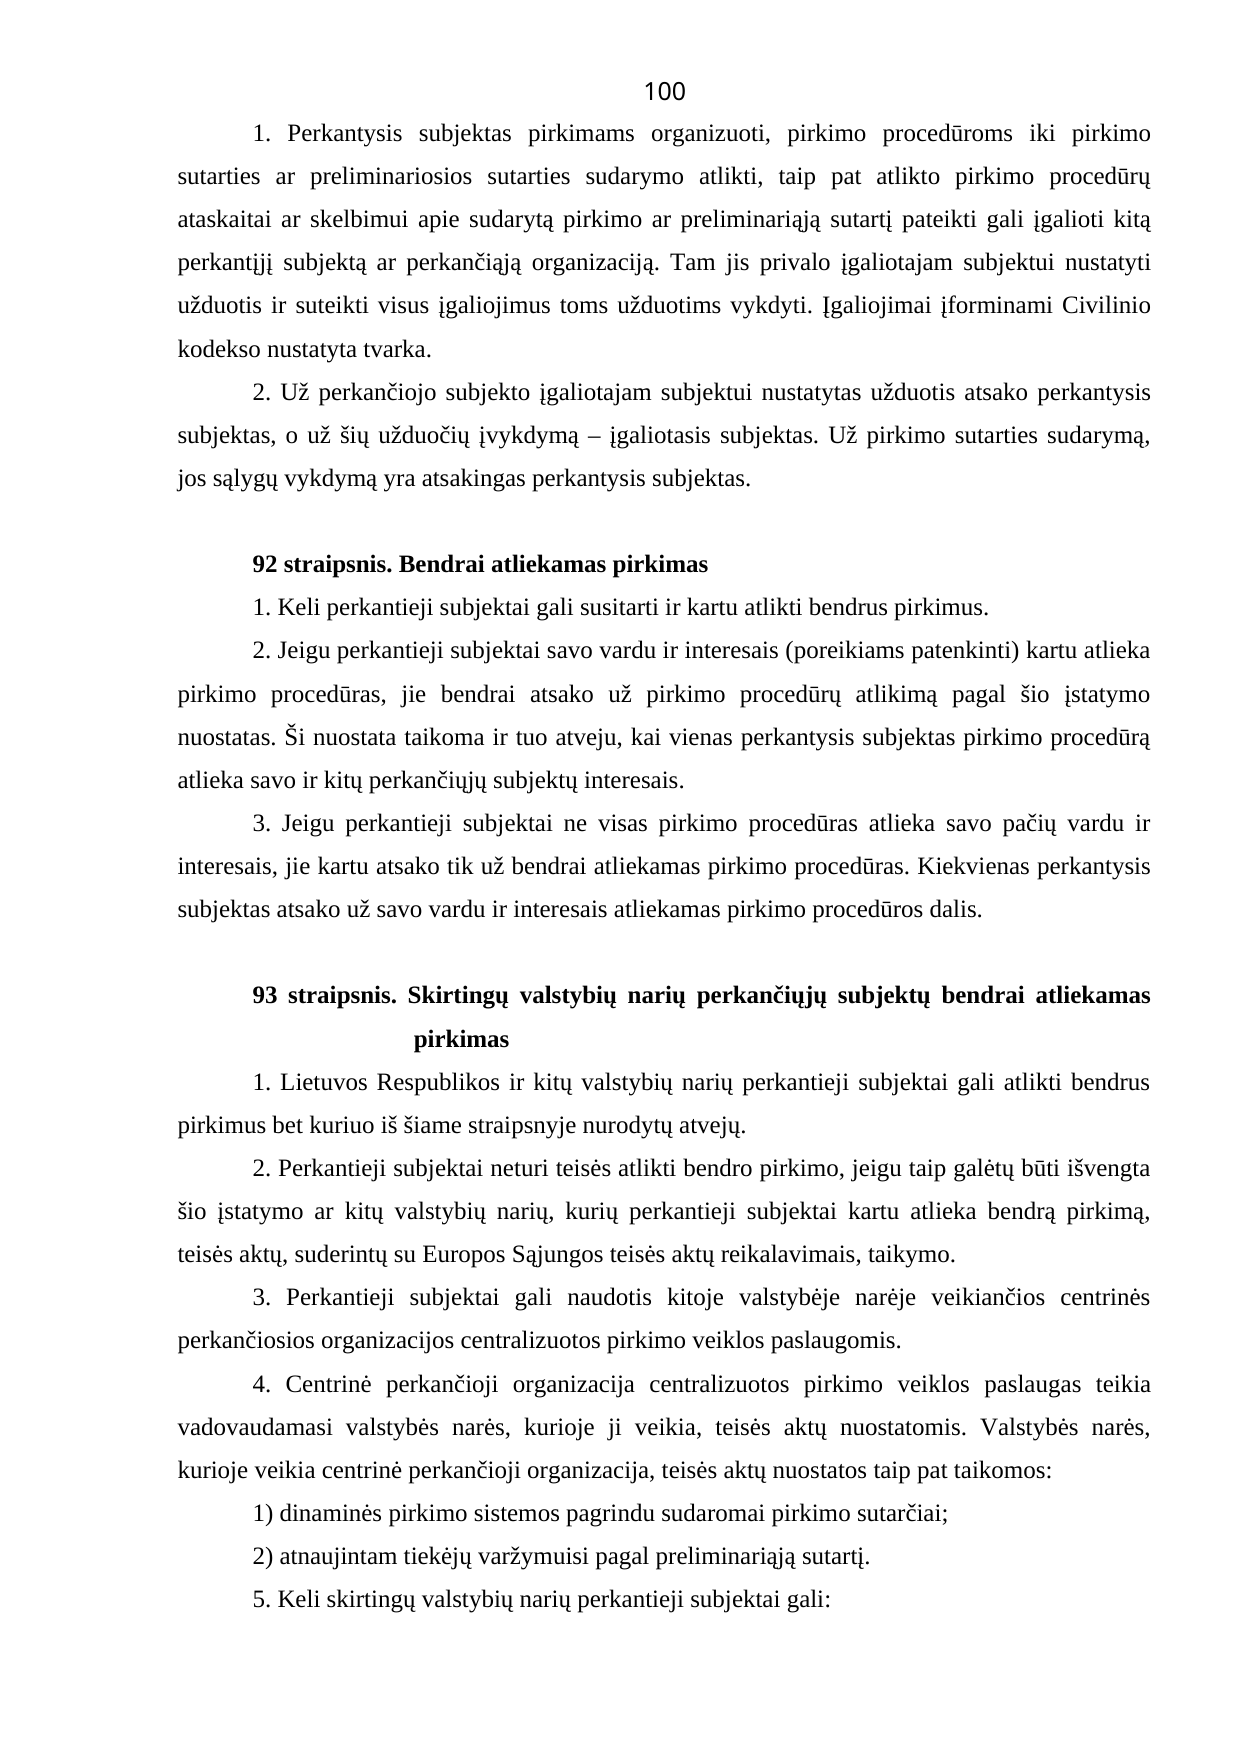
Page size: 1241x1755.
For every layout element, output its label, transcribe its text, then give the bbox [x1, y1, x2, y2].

subtitle 2. Perkantieji subjektai neturi teisės atlikti bendro pirkimo, jeigu taip galėtų būti išvengta šio įstatymo ar kitų valstybių narių, kurių perkantieji subjektai kartu atlieka bendrą pirkimą, teisės aktų, suderintų su Europos Sąjungos teisės aktų reikalavimais, taikymo. [177, 1153, 1152, 1268]
subtitle 2. Jeigu perkantieji subjektai savo vardu ir interesais (poreikiams patenkinti) kartu atlieka pirkimo procedūras, jie bendrai atsako už pirkimo procedūrų atlikimą pagal šio įstatymo nuostatas. Ši nuostata taikoma ir tuo atveju, kai vienas perkantysis subjektas pirkimo procedūrą atlieka savo ir kitų perkančiųjų subjektų interesais. [177, 636, 1152, 794]
text 2. Už perkančiojo subjekto įgaliotajam subjektui nustatytas užduotis atsako perkantysis subjektas, o už šių užduočių įvykdymą – įgaliotasis subjektas. Už pirkimo sutarties sudarymą, jos sąlygų vykdymą yra atsakingas perkantysis subjektas. [177, 377, 1152, 492]
subtitle 5. Keli skirtingų valstybių narių perkantieji subjektai gali: [177, 1584, 1152, 1613]
text 92 straipsnis. Bendrai atliekamas pirkimas [177, 549, 1152, 578]
subtitle 1) dinaminės pirkimo sistemos pagrindu sudaromai pirkimo sutarčiai; [177, 1498, 1152, 1527]
subtitle 2) atnaujintam tiekėjų varžymuisi pagal preliminariąją sutartį. [177, 1541, 1152, 1570]
text 93 straipsnis. Skirtingų valstybių narių perkančiųjų subjektų bendrai atliekamas pirkimas [252, 981, 1152, 1052]
subtitle 1. Keli perkantieji subjektai gali susitarti ir kartu atlikti bendrus pirkimus. [177, 592, 1152, 621]
subtitle 1. Lietuvos Respublikos ir kitų valstybių narių perkantieji subjektai gali atlikti bendrus pirkimus bet kuriuo iš šiame straipsnyje nurodytų atvejų. [177, 1067, 1152, 1139]
text 3. Jeigu perkantieji subjektai ne visas pirkimo procedūras atlieka savo pačių vardu ir interesais, jie kartu atsako tik už bendrai atliekamas pirkimo procedūras. Kiekvienas perkantysis subjektas atsako už savo vardu ir interesais atliekamas pirkimo procedūros dalis. [177, 808, 1152, 923]
subtitle 3. Perkantieji subjektai gali naudotis kitoje valstybėje narėje veikiančios centrinės perkančiosios organizacijos centralizuotos pirkimo veiklos paslaugomis. [177, 1282, 1152, 1354]
subtitle 4. Centrinė perkančioji organizacija centralizuotos pirkimo veiklos paslaugas teikia vadovaudamasi valstybės narės, kurioje ji veikia, teisės aktų nuostatomis. Valstybės narės, kurioje veikia centrinė perkančioji organizacija, teisės aktų nuostatos taip pat taikomos: [177, 1369, 1152, 1484]
subtitle 1. Perkantysis subjektas pirkimams organizuoti, pirkimo procedūroms iki pirkimo sutarties ar preliminariosios sutarties sudarymo atlikti, taip pat atlikto pirkimo procedūrų ataskaitai ar skelbimui apie sudarytą pirkimo ar preliminariąją sutartį pateikti gali įgalioti kitą perkantįjį subjektą ar perkančiąją organizaciją. Tam jis privalo įgaliotajam subjektui nustatyti užduotis ir suteikti visus įgaliojimus toms užduotims vykdyti. Įgaliojimai įforminami Civilinio kodekso nustatyta tvarka. [177, 118, 1152, 362]
